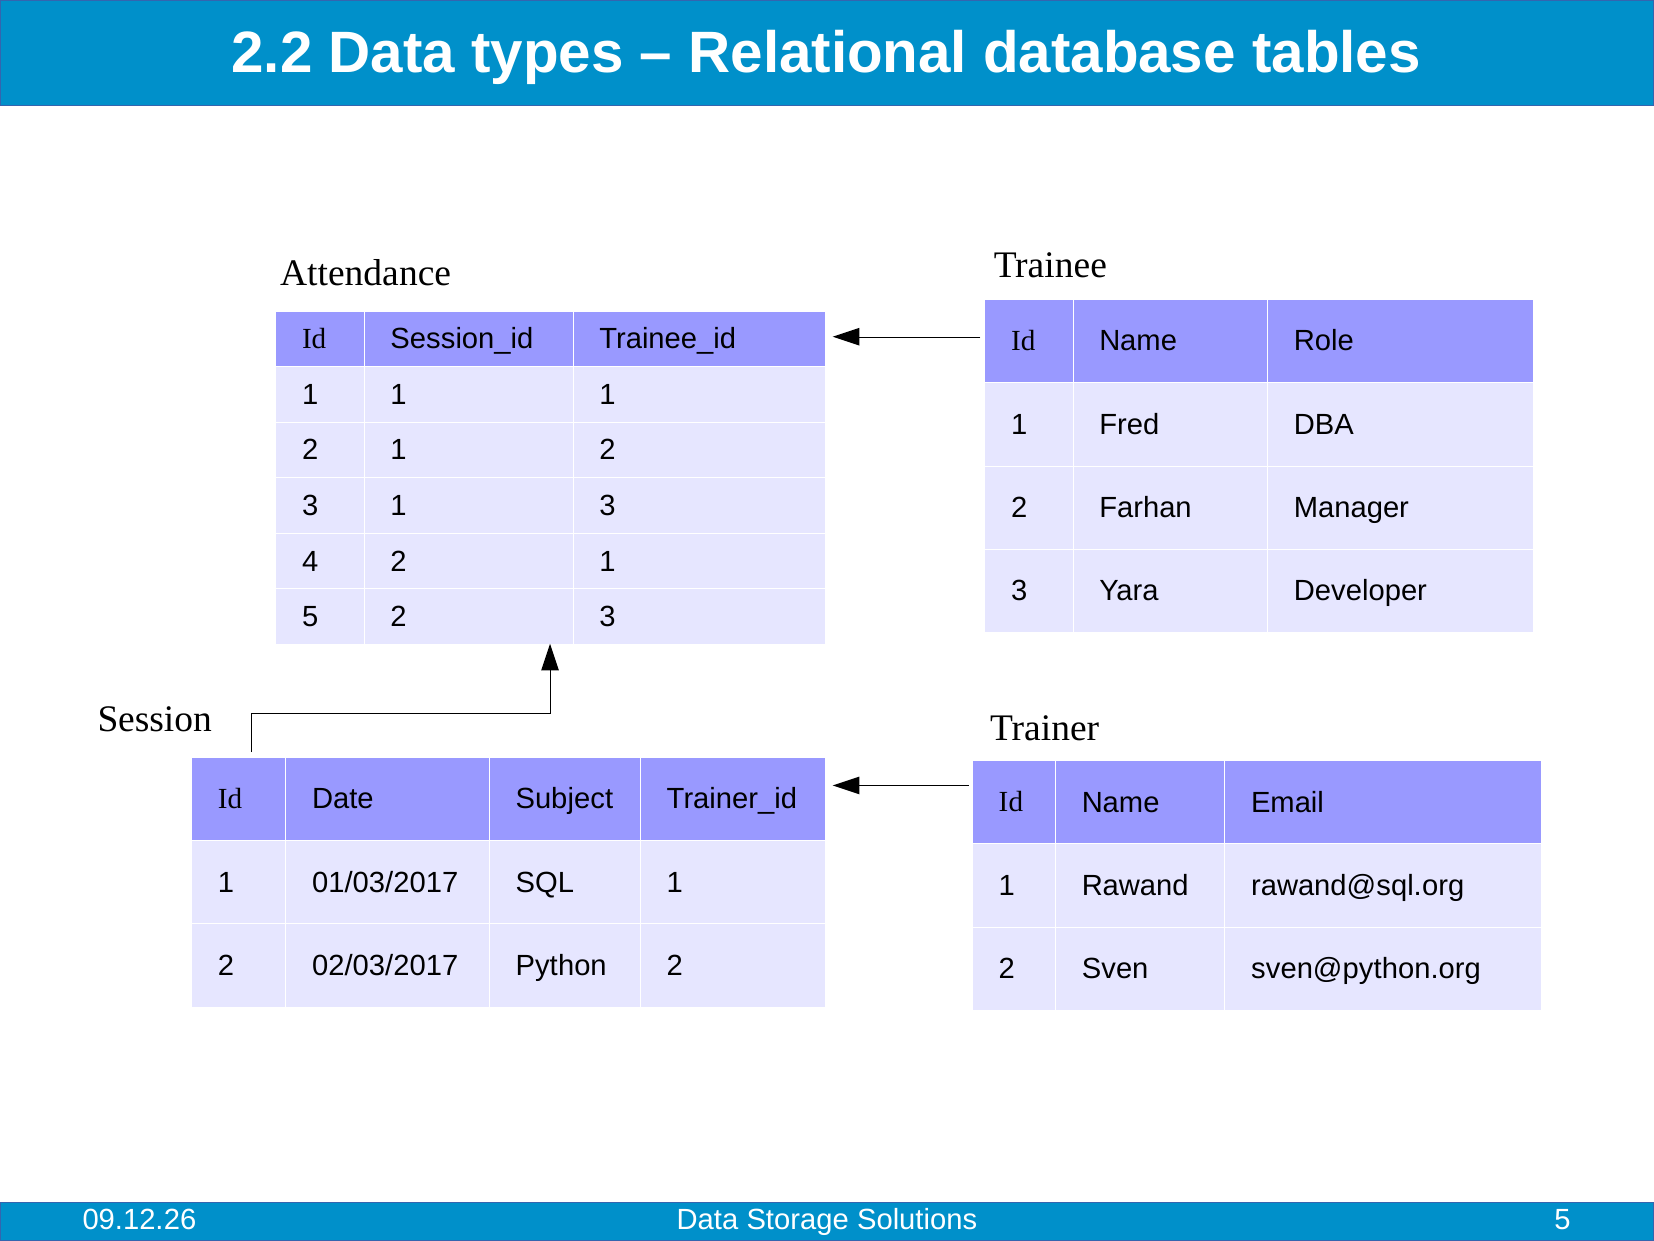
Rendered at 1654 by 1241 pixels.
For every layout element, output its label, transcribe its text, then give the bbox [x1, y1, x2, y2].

table_header Email [1225, 761, 1541, 843]
text_box Session [82, 691, 246, 748]
table_header Id [276, 312, 364, 366]
table_cell 1 [365, 367, 573, 422]
table_cell 1 [192, 841, 285, 923]
table_cell 2 [973, 928, 1055, 1010]
table_cell 1 [973, 844, 1055, 927]
table_header Date [286, 758, 489, 840]
text_box Attendance [265, 244, 485, 302]
table_header Trainer_id [641, 758, 825, 840]
table_cell 3 [574, 478, 825, 533]
table_cell 1 [574, 534, 825, 588]
table_cell 1 [365, 423, 573, 477]
table_cell 1 [365, 478, 573, 533]
table_header Subject [490, 758, 640, 840]
table_cell Sven [1056, 928, 1224, 1010]
table_cell 2 [985, 467, 1073, 549]
table_cell Python [490, 924, 640, 1007]
text_box Trainee [979, 236, 1134, 294]
table_cell 2 [641, 924, 825, 1007]
table_header Name [1056, 761, 1224, 843]
table_cell SQL [490, 841, 640, 923]
table_cell Rawand [1056, 844, 1224, 927]
table_cell 1 [276, 367, 364, 422]
table_cell 4 [276, 534, 364, 588]
table_cell 1 [574, 367, 825, 422]
table_cell rawand@sql.org [1225, 844, 1541, 927]
table_cell 3 [985, 550, 1073, 632]
table_header Trainee_id [574, 312, 825, 366]
table_cell 1 [985, 383, 1073, 466]
table_header Name [1074, 300, 1267, 382]
table_cell Yara [1074, 550, 1267, 632]
table_cell Manager [1268, 467, 1533, 549]
table_header Session_id [365, 312, 573, 366]
table_cell sven@python.org [1225, 928, 1541, 1010]
table_cell 3 [574, 589, 825, 644]
table_cell 2 [365, 534, 573, 588]
table_cell Developer [1268, 550, 1533, 632]
table_cell 2 [574, 423, 825, 477]
table_cell 1 [641, 841, 825, 923]
table_cell 01/03/2017 [286, 841, 489, 923]
table_cell Fred [1074, 383, 1267, 466]
table_cell DBA [1268, 383, 1533, 466]
title 2.2 Data types – Relational database tables [0, 0, 1654, 106]
table_cell 5 [276, 589, 364, 644]
table_cell 2 [276, 423, 364, 477]
table_cell Farhan [1074, 467, 1267, 549]
table_cell 02/03/2017 [286, 924, 489, 1007]
table_header Id [192, 758, 285, 840]
table_cell 3 [276, 478, 364, 533]
table_cell 2 [192, 924, 285, 1007]
table_header Id [973, 761, 1055, 843]
table_header Id [985, 300, 1073, 382]
table_cell 2 [365, 589, 573, 644]
text_box Trainer [975, 699, 1123, 756]
table_header Role [1268, 300, 1533, 382]
